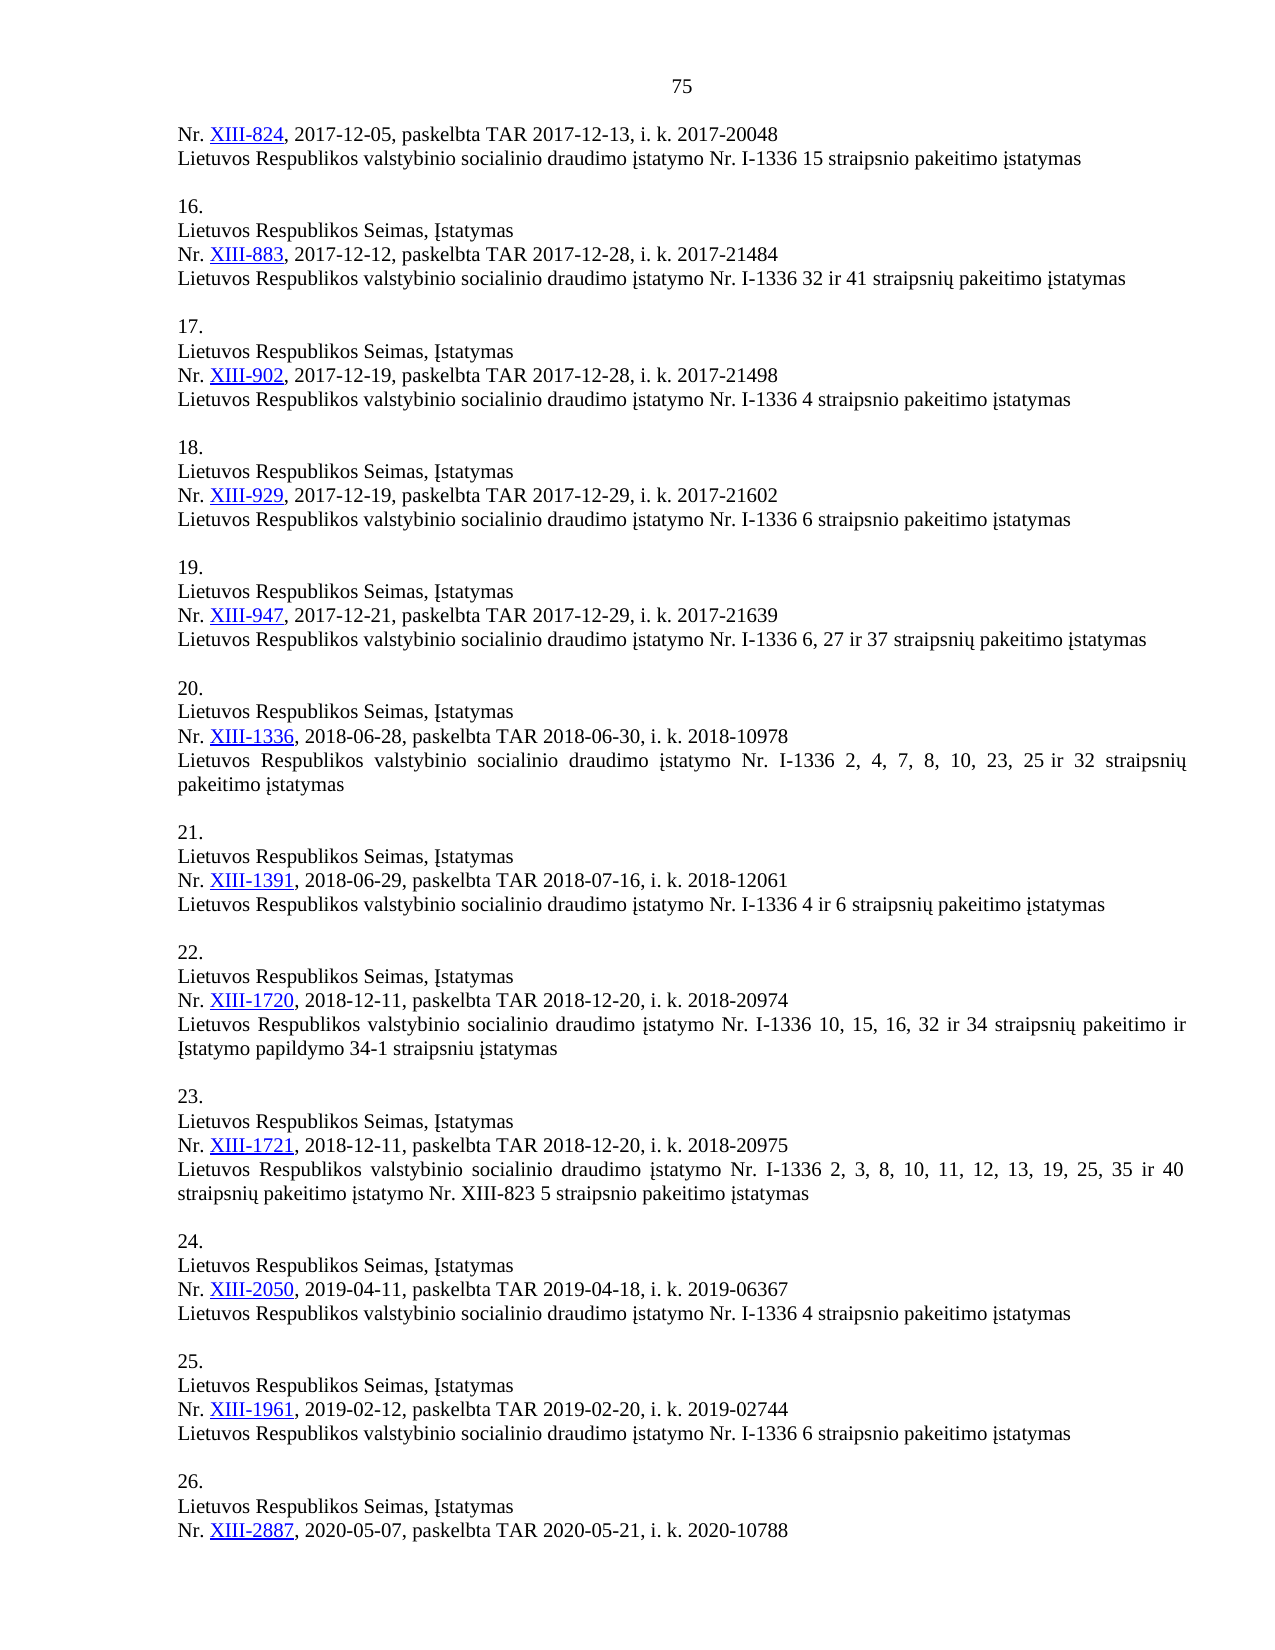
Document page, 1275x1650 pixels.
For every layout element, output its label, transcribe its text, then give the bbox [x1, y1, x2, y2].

text 22. [177, 940, 1186, 964]
text Nr. XIII-929, 2017-12-19, paskelbta TAR 2017-12-29, i. k. 2017-21602 [177, 483, 1186, 507]
text Nr. XIII-883, 2017-12-12, paskelbta TAR 2017-12-28, i. k. 2017-21484 [177, 242, 1186, 266]
text Nr. XIII-2887, 2020-05-07, paskelbta TAR 2020-05-21, i. k. 2020-10788 [177, 1518, 1186, 1542]
text Lietuvos Respublikos Seimas, Įstatymas [177, 218, 1186, 242]
text Lietuvos Respublikos valstybinio socialinio draudimo įstatymo Nr. I-1336 10, 15, 16, 32 ir 34 straipsnių pakeitimo ir Įstatymo papildymo 34-1 straipsniu įstatymas [177, 1012, 1186, 1060]
text Lietuvos Respublikos Seimas, Įstatymas [177, 1253, 1186, 1277]
text Lietuvos Respublikos Seimas, Įstatymas [177, 1373, 1186, 1397]
text Nr. XIII-1391, 2018-06-29, paskelbta TAR 2018-07-16, i. k. 2018-12061 [177, 868, 1186, 892]
text Lietuvos Respublikos Seimas, Įstatymas [177, 699, 1186, 723]
text Lietuvos Respublikos Seimas, Įstatymas [177, 1108, 1186, 1133]
text 26. [177, 1469, 1186, 1493]
text 21. [177, 820, 1186, 844]
text Nr. XIII-1336, 2018-06-28, paskelbta TAR 2018-06-30, i. k. 2018-10978 [177, 723, 1186, 748]
text Lietuvos Respublikos valstybinio socialinio draudimo įstatymo Nr. I-1336 2, 3, 8, 10, 11, 12, 13, 19, 25, 35 ir 40 straipsnių pakeitimo įstatymo Nr. XIII-823 5 straipsnio pakeitimo įstatymas [177, 1157, 1186, 1205]
text 24. [177, 1229, 1186, 1253]
text Lietuvos Respublikos Seimas, Įstatymas [177, 1493, 1186, 1518]
text Lietuvos Respublikos valstybinio socialinio draudimo įstatymo Nr. I-1336 4 straipsnio pakeitimo įstatymas [177, 387, 1186, 411]
text Lietuvos Respublikos valstybinio socialinio draudimo įstatymo Nr. I-1336 6 straipsnio pakeitimo įstatymas [177, 1421, 1186, 1445]
text 18. [177, 435, 1186, 459]
text Nr. XIII-947, 2017-12-21, paskelbta TAR 2017-12-29, i. k. 2017-21639 [177, 603, 1186, 627]
text Nr. XIII-824, 2017-12-05, paskelbta TAR 2017-12-13, i. k. 2017-20048 [177, 122, 1186, 146]
text 17. [177, 314, 1186, 338]
text 16. [177, 194, 1186, 218]
text Lietuvos Respublikos Seimas, Įstatymas [177, 459, 1186, 483]
text 20. [177, 675, 1186, 699]
text Lietuvos Respublikos valstybinio socialinio draudimo įstatymo Nr. I-1336 2, 4, 7, 8, 10, 23, 25 ir 32 straipsnių pakeitimo įstatymas [177, 748, 1186, 796]
text Lietuvos Respublikos Seimas, Įstatymas [177, 338, 1186, 363]
text Lietuvos Respublikos valstybinio socialinio draudimo įstatymo Nr. I-1336 4 straipsnio pakeitimo įstatymas [177, 1301, 1186, 1325]
text Lietuvos Respublikos valstybinio socialinio draudimo įstatymo Nr. I-1336 32 ir 41 straipsnių pakeitimo įstatymas [177, 266, 1186, 290]
text Nr. XIII-1721, 2018-12-11, paskelbta TAR 2018-12-20, i. k. 2018-20975 [177, 1133, 1186, 1157]
text Nr. XIII-1961, 2019-02-12, paskelbta TAR 2019-02-20, i. k. 2019-02744 [177, 1397, 1186, 1421]
text 25. [177, 1349, 1186, 1373]
text Lietuvos Respublikos valstybinio socialinio draudimo įstatymo Nr. I-1336 6, 27 ir 37 straipsnių pakeitimo įstatymas [177, 627, 1186, 651]
text Lietuvos Respublikos valstybinio socialinio draudimo įstatymo Nr. I-1336 15 straipsnio pakeitimo įstatymas [177, 146, 1186, 170]
text Lietuvos Respublikos valstybinio socialinio draudimo įstatymo Nr. I-1336 6 straipsnio pakeitimo įstatymas [177, 507, 1186, 531]
text Nr. XIII-2050, 2019-04-11, paskelbta TAR 2019-04-18, i. k. 2019-06367 [177, 1277, 1186, 1301]
text Lietuvos Respublikos Seimas, Įstatymas [177, 579, 1186, 603]
text Lietuvos Respublikos Seimas, Įstatymas [177, 964, 1186, 988]
text Nr. XIII-1720, 2018-12-11, paskelbta TAR 2018-12-20, i. k. 2018-20974 [177, 988, 1186, 1012]
text 23. [177, 1084, 1186, 1108]
text Lietuvos Respublikos Seimas, Įstatymas [177, 844, 1186, 868]
text Lietuvos Respublikos valstybinio socialinio draudimo įstatymo Nr. I-1336 4 ir 6 straipsnių pakeitimo įstatymas [177, 892, 1186, 916]
text Nr. XIII-902, 2017-12-19, paskelbta TAR 2017-12-28, i. k. 2017-21498 [177, 363, 1186, 387]
text 19. [177, 555, 1186, 579]
